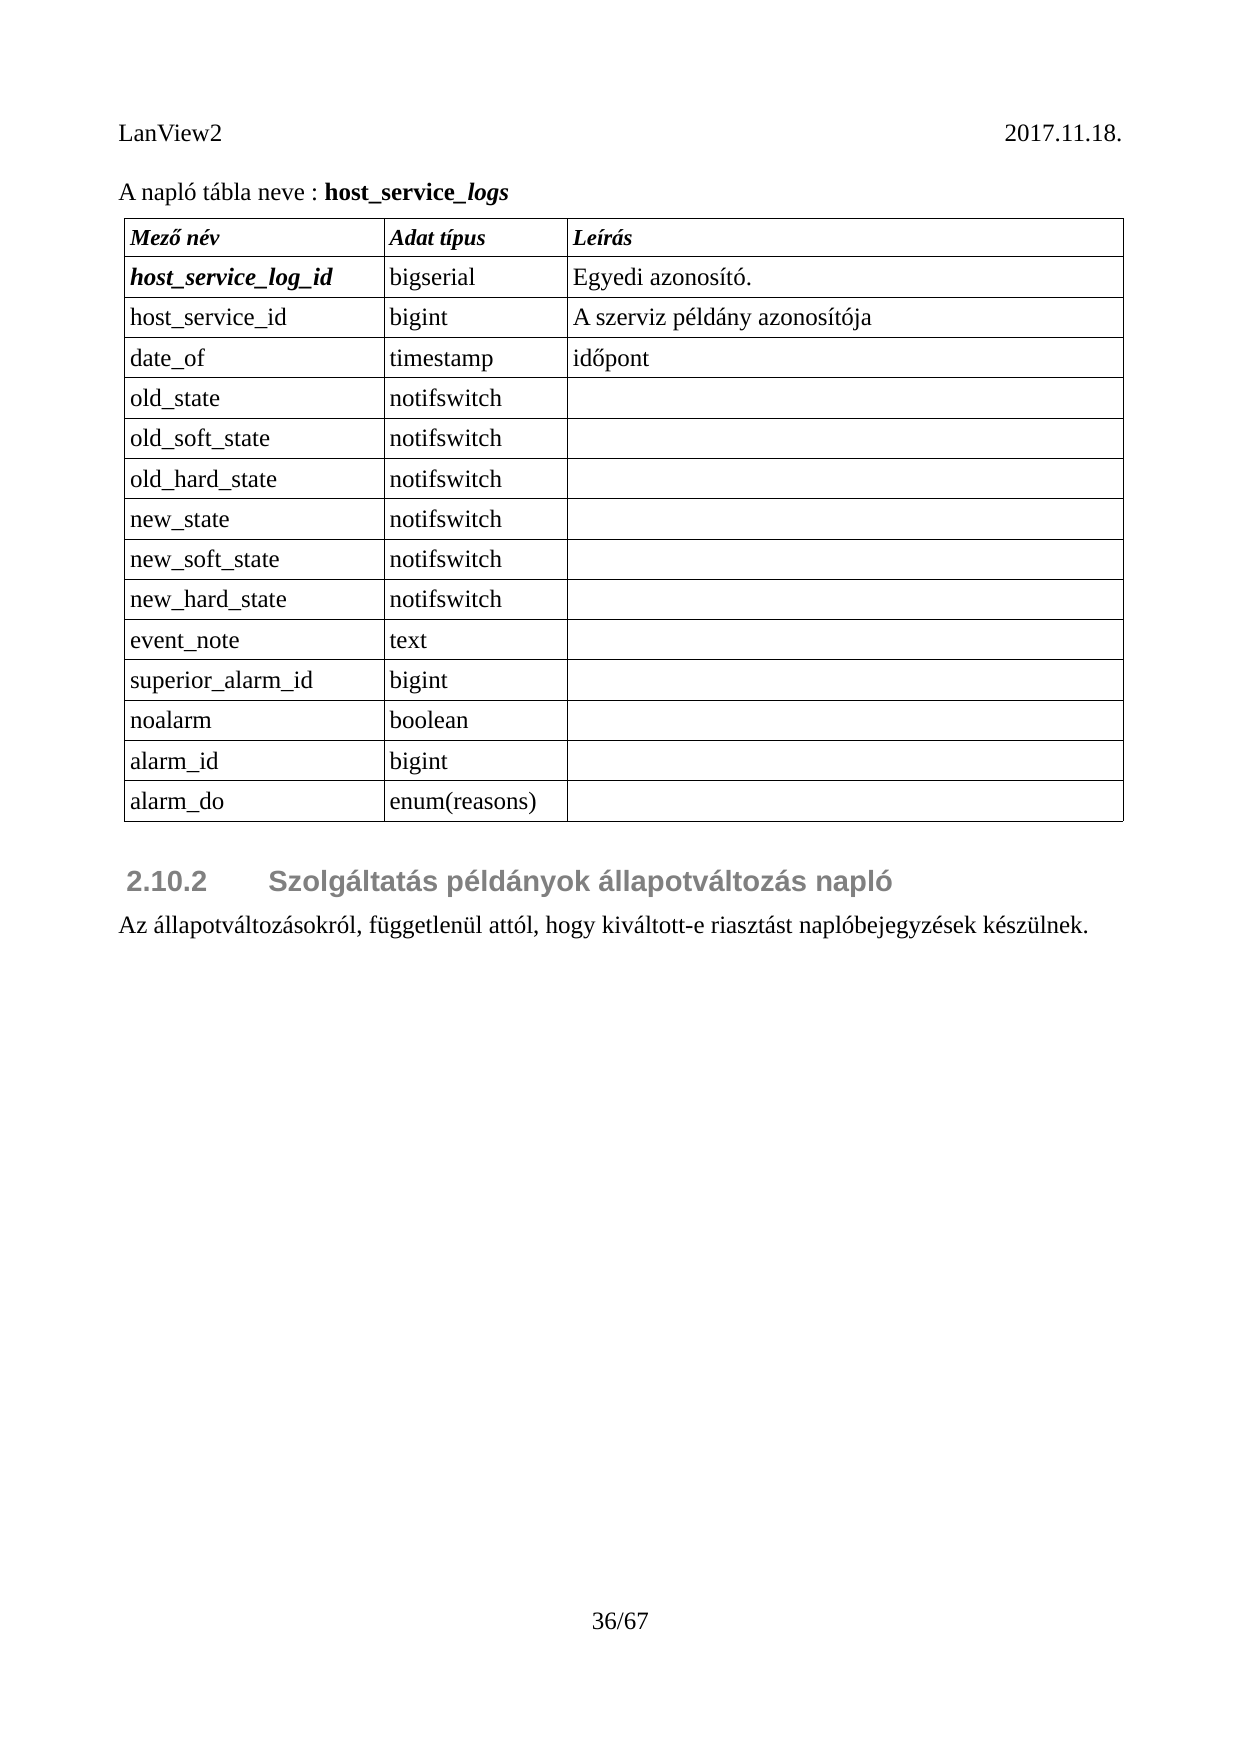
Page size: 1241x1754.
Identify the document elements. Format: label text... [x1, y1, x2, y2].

table_cell superior_alarm_id [125, 660, 384, 700]
table_cell event_note [125, 620, 384, 659]
table_cell időpont [568, 338, 1123, 377]
table_cell bigint [385, 660, 567, 700]
table_cell old_soft_state [125, 419, 384, 458]
table_cell text [385, 620, 567, 659]
table_cell alarm_do [125, 781, 384, 821]
table_cell host_service_log_id [125, 257, 384, 297]
table_cell bigint [385, 298, 567, 337]
table_cell new_state [125, 499, 384, 538]
table_cell new_hard_state [125, 580, 384, 619]
table_cell [568, 419, 1123, 458]
table_cell boolean [385, 701, 567, 740]
table_cell [568, 499, 1123, 538]
table_cell notifswitch [385, 499, 567, 538]
table_cell A szerviz példány azonosítója [568, 298, 1123, 337]
table_cell notifswitch [385, 378, 567, 417]
table_cell enum(reasons) [385, 781, 567, 821]
table_cell notifswitch [385, 580, 567, 619]
table_cell new_soft_state [125, 540, 384, 579]
table_cell [568, 781, 1123, 821]
table_cell notifswitch [385, 419, 567, 458]
table_cell old_hard_state [125, 459, 384, 498]
table_cell bigserial [385, 257, 567, 297]
table_header Adat típus [385, 219, 567, 256]
table_cell notifswitch [385, 459, 567, 498]
table_cell date_of [125, 338, 384, 377]
table_cell [568, 459, 1123, 498]
text Az állapotváltozásokról, függetlenül attól, hogy kiváltott-e riasztást naplóbejegyzések készülnek. [118, 910, 1122, 939]
table_cell Egyedi azonosító. [568, 257, 1123, 297]
table_header Leírás [568, 219, 1123, 256]
table_cell [568, 701, 1123, 740]
table_cell [568, 580, 1123, 619]
table_cell alarm_id [125, 741, 384, 780]
table_cell [568, 620, 1123, 659]
table_cell old_state [125, 378, 384, 417]
table_cell host_service_id [125, 298, 384, 337]
subtitle Szolgáltatás példányok állapotváltozás napló [118, 864, 1122, 898]
table_cell [568, 378, 1123, 417]
text A napló tábla neve : host_service_logs [118, 177, 1122, 206]
table_cell timestamp [385, 338, 567, 377]
table_cell notifswitch [385, 540, 567, 579]
table_cell [568, 660, 1123, 700]
table_cell [568, 540, 1123, 579]
table_cell [568, 741, 1123, 780]
table_cell bigint [385, 741, 567, 780]
table_header Mező név [125, 219, 384, 256]
table_cell noalarm [125, 701, 384, 740]
